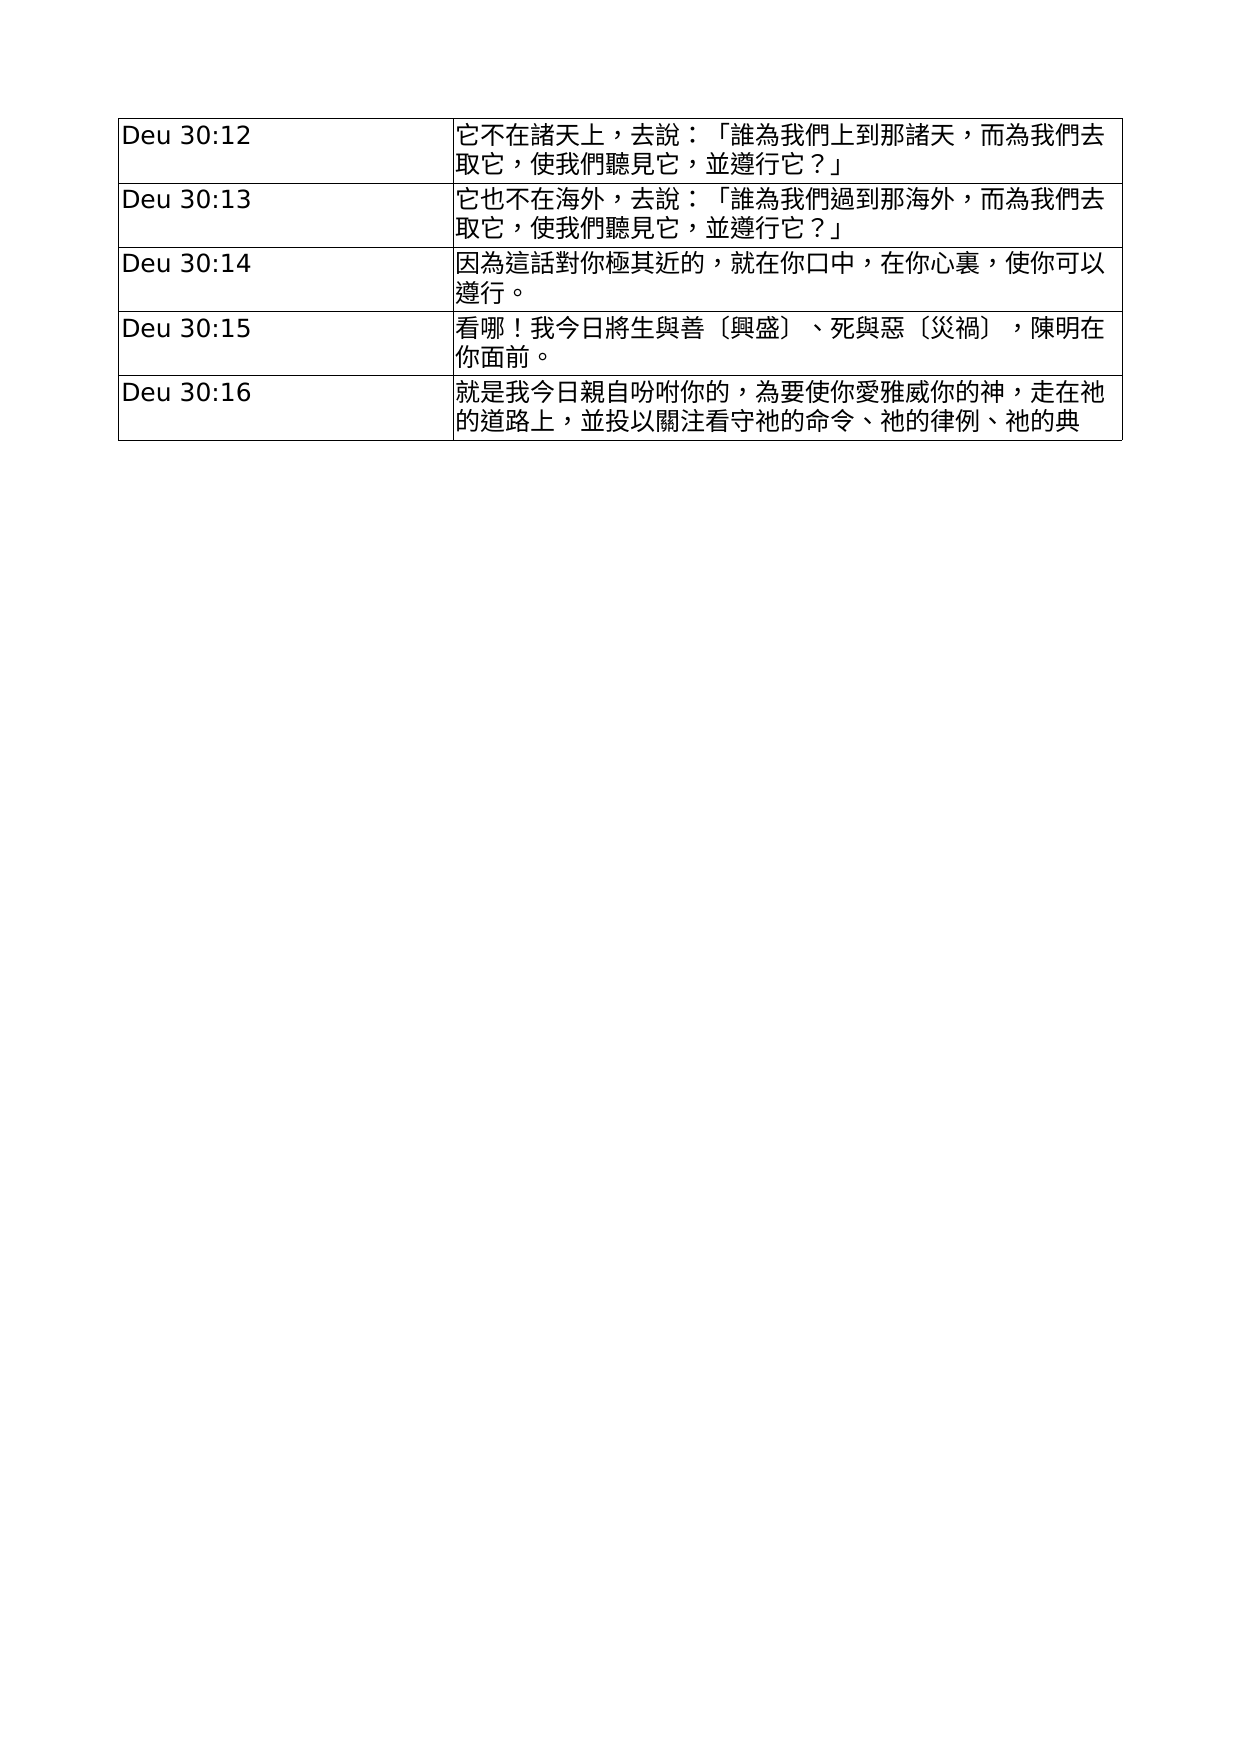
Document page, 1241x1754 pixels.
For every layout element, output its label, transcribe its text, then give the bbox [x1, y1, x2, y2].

table_cell 它也不在海外，去說：「誰為我們過到那海外，而為我們去取它，使我們聽見它，並遵行它？」 [454, 184, 1122, 247]
table_cell 因為這話對你極其近的，就在你口中，在你心裏，使你可以遵行。 [454, 248, 1122, 311]
table_cell 它不在諸天上，去說：「誰為我們上到那諸天，而為我們去取它，使我們聽見它，並遵行它？」 [454, 119, 1122, 182]
table_cell 看哪！我今日將生與善〔興盛〕、死與惡〔災禍〕，陳明在你面前。 [454, 312, 1122, 375]
table_cell Deu 30:14 [119, 248, 453, 311]
table_cell Deu 30:15 [119, 312, 453, 375]
table_cell Deu 30:16 [119, 376, 453, 439]
table_cell Deu 30:13 [119, 184, 453, 247]
table_cell 就是我今日親自吩咐你的，為要使你愛雅威你的神，走在祂的道路上，並投以關注看守祂的命令、祂的律例、祂的典 [454, 376, 1122, 439]
table_cell Deu 30:12 [119, 119, 453, 182]
